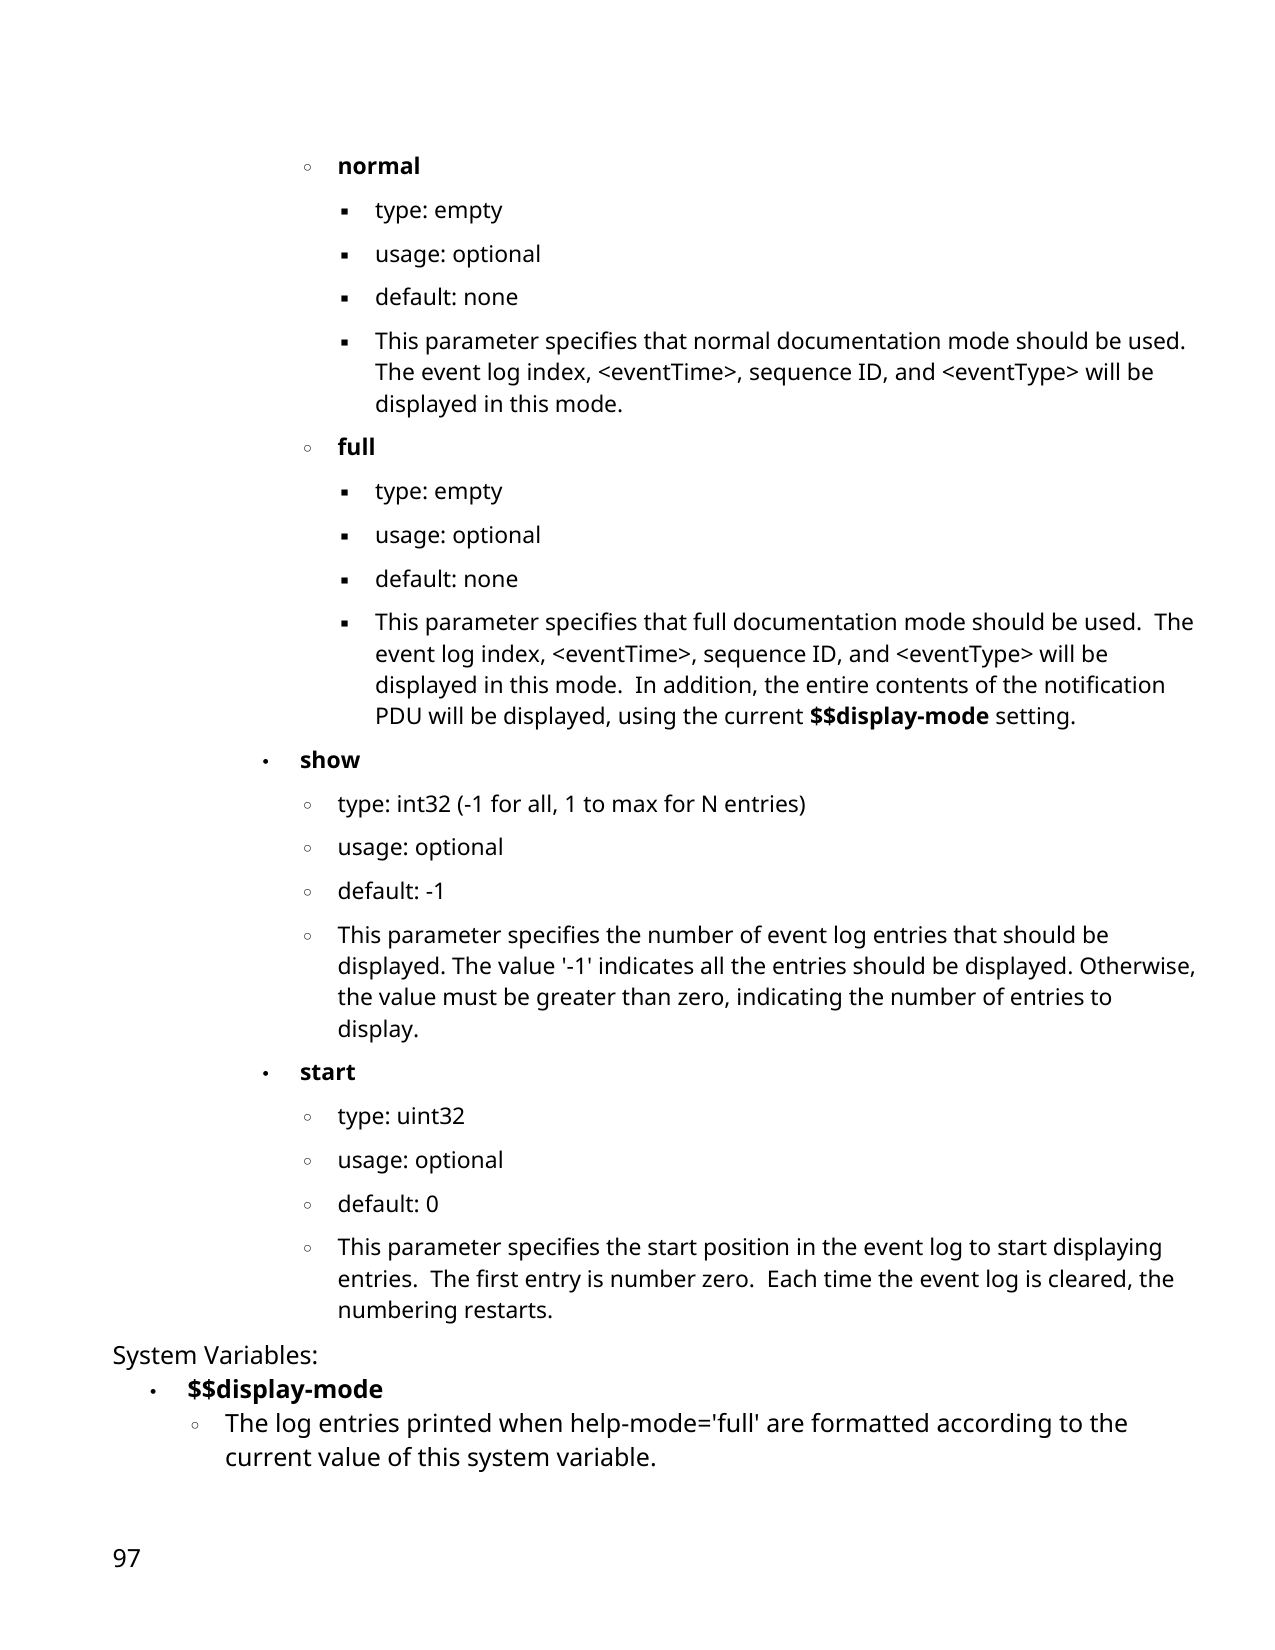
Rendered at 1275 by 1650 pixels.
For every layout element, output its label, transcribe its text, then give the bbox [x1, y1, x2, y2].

list normal [300, 150, 1200, 181]
list default: -1 [300, 875, 1200, 906]
list start [262, 1056, 1200, 1087]
list This parameter specifies the start position in the event log to start displaying entries. The first entry is number zero. Each time the event log is cleared, the numbering restarts. [300, 1231, 1200, 1325]
text System Variables: [112, 1337, 1200, 1372]
list The log entries printed when help-mode='full' are formatted according to the current value of this system variable. [187, 1406, 1200, 1474]
list usage: optional [337, 237, 1200, 269]
list default: none [337, 562, 1200, 594]
list type: int32 (-1 for all, 1 to max for N entries) [300, 787, 1200, 819]
list full [300, 431, 1200, 462]
list type: uint32 [300, 1100, 1200, 1131]
list default: 0 [300, 1187, 1200, 1219]
list type: empty [337, 194, 1200, 225]
list type: empty [337, 475, 1200, 506]
list usage: optional [337, 519, 1200, 550]
list $$display-mode [150, 1372, 1200, 1406]
list This parameter specifies that normal documentation mode should be used. The event log index, <eventTime>, sequence ID, and <eventType> will be displayed in this mode. [337, 325, 1200, 419]
list usage: optional [300, 831, 1200, 862]
list This parameter specifies the number of event log entries that should be displayed. The value '-1' indicates all the entries should be displayed. Otherwise, the value must be greater than zero, indicating the number of entries to display. [300, 919, 1200, 1044]
list usage: optional [300, 1144, 1200, 1175]
list This parameter specifies that full documentation mode should be used. The event log index, <eventTime>, sequence ID, and <eventType> will be displayed in this mode. In addition, the entire contents of the notification PDU will be displayed, using the current $$display-mode setting. [337, 606, 1200, 731]
list default: none [337, 281, 1200, 312]
list show [262, 744, 1200, 775]
